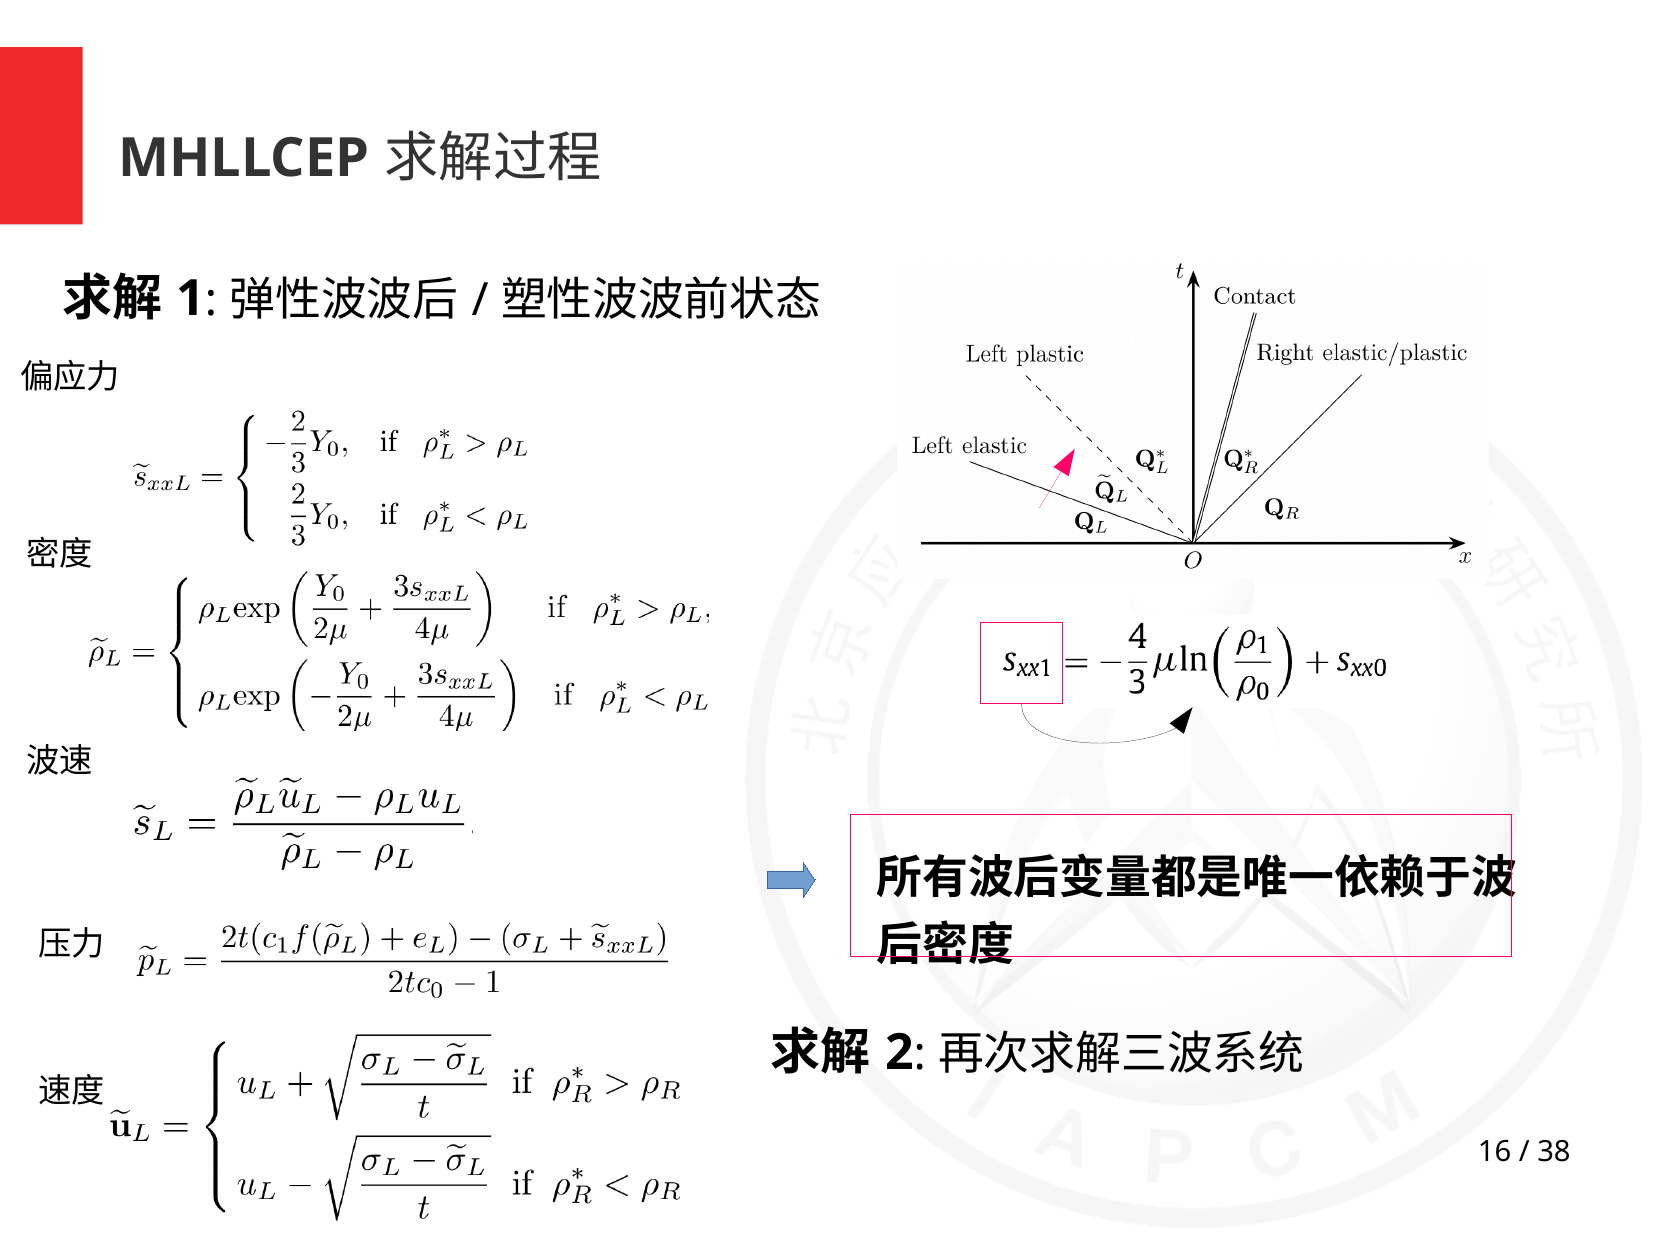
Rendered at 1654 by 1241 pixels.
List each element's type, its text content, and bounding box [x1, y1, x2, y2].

picture [113, 389, 532, 552]
text_box 波速 [11, 726, 319, 875]
picture [70, 555, 709, 731]
text_box 偏应力 [5, 342, 313, 491]
title MHLLCEP求解过程 [118, 49, 1571, 257]
text_box 求解2:再次求解三波系统 [755, 1003, 1607, 1097]
text_box 压力 [23, 909, 331, 1056]
text_box 密度 [11, 519, 319, 668]
picture [732, 258, 1654, 1241]
picture [114, 909, 671, 1004]
text_box 所有波后变量都是唯一依赖于波后密度 [862, 833, 1511, 956]
text_box 速度 [23, 1056, 331, 1205]
picture [119, 753, 473, 894]
text_box 所有波后变量都是唯一依赖于波后密度 [862, 833, 1560, 1003]
text_box 求解1:弹性波波后/塑性波波前状态 [47, 249, 898, 343]
picture [82, 1015, 684, 1223]
text_box [767, 862, 816, 898]
